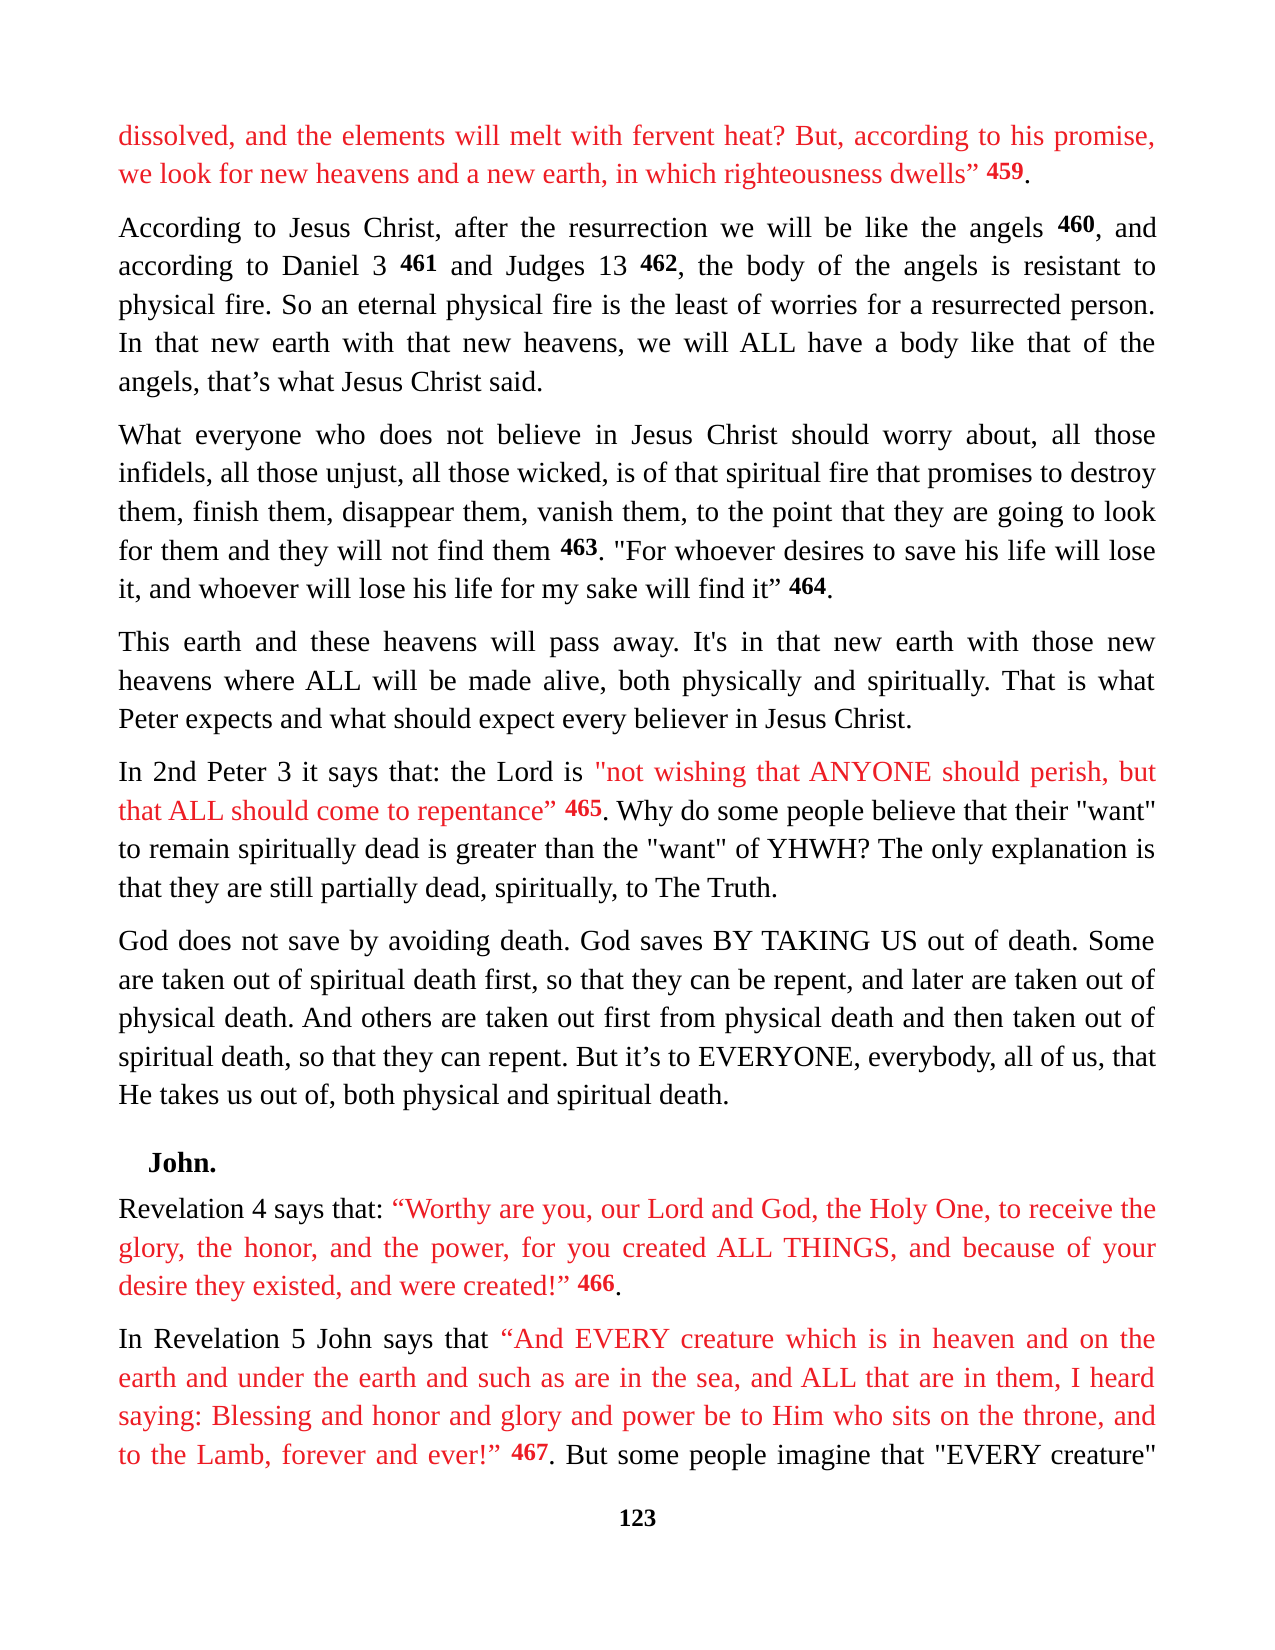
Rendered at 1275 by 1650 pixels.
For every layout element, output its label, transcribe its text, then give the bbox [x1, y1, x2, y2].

text In Revelation 5 John says that “And EVERY creature which is in heaven and on the earth and under the earth and such as are in the sea, and ALL that are in them, I heard saying: Blessing and honor and glory and power be to Him who sits on the throne, and to the Lamb, forever and ever!” . But some people imagine that "EVERY creature" [118, 1321, 1157, 1471]
text dissolved, and the elements will melt with fervent heat? But, according to his promise, we look for new heavens and a new earth, in which righteousness dwells” . [118, 118, 1157, 190]
text According to Jesus Christ, after the resurrection we will be like the angels , and according to Daniel 3 and Judges 13 , the body of the angels is resistant to physical fire. So an eternal physical fire is the least of worries for a resurrected person. In that new earth with that new heavens, we will ALL have a body like that of the angels, that’s what Jesus Christ said. [118, 210, 1157, 397]
text God does not save by avoiding death. God saves BY TAKING US out of death. Some are taken out of spiritual death first, so that they can be repent, and later are taken out of physical death. And others are taken out first from physical death and then taken out of spiritual death, so that they can repent. But it’s to EVERYONE, everybody, all of us, that He takes us out of, both physical and spiritual death. [118, 923, 1157, 1111]
text In 2nd Peter 3 it says that: the Lord is "not wishing that ANYONE should perish, but that ALL should come to repentance” . Why do some people believe that their "want" to remain spiritually dead is greater than the "want" of YHWH? The only explanation is that they are still partially dead, spiritually, to The Truth. [118, 754, 1157, 904]
text What everyone who does not believe in Jesus Christ should worry about, all those infidels, all those unjust, all those wicked, is of that spiritual fire that promises to destroy them, finish them, disappear them, vanish them, to the point that they are going to look for them and they will not find them . "For whoever desires to save his life will lose it, and whoever will lose his life for my sake will find it” . [118, 417, 1157, 605]
text This earth and these heavens will pass away. It's in that new earth with those new heavens where ALL will be made alive, both physically and spiritually. That is what Peter expects and what should expect every believer in Jesus Christ. [118, 624, 1157, 735]
text Revelation 4 says that: “Worthy are you, our Lord and God, the Holy One, to receive the glory, the honor, and the power, for you created ALL THINGS, and because of your desire they existed, and were created!” . [118, 1191, 1157, 1302]
subtitle John. [148, 1145, 1157, 1179]
